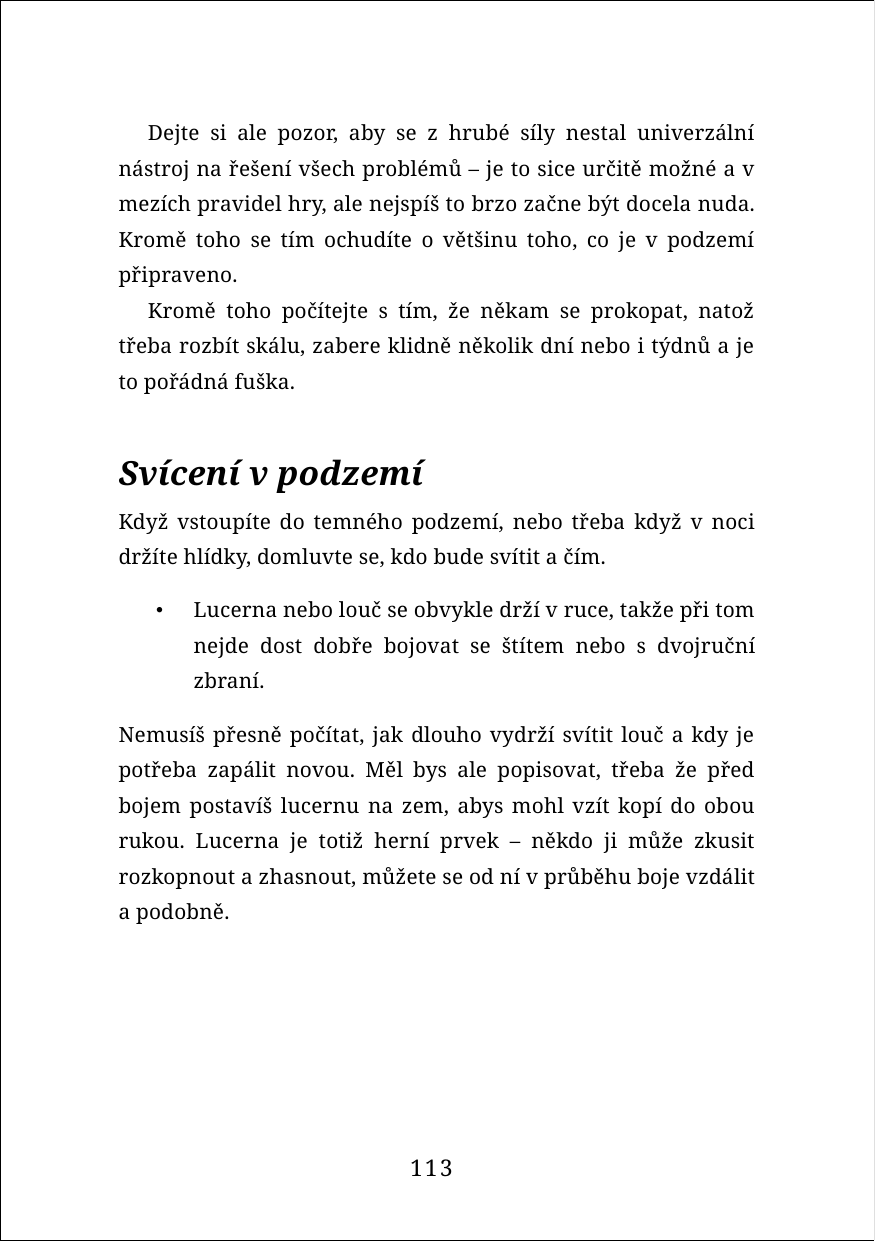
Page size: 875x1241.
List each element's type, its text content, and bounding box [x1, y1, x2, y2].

text Nemusíš přesně počítat, jak dlouho vydrží svítit louč a kdy je potřeba zapálit novou. Měl bys ale popisovat, třeba že před bojem postavíš lucernu na zem, abys mohl vzít kopí do obou rukou. Lucerna je totiž herní prvek – někdo ji může zkusit rozkopnout a zhasnout, můžete se od ní v průběhu boje vzdálit a podobně. [118, 720, 756, 926]
text Dejte si ale pozor, aby se z hrubé síly nestal univerzální nástroj na řešení všech problémů – je to sice určitě možné a v mezích pravidel hry, ale nejspíš to brzo začne být docela nuda. Kromě toho se tím ochudíte o většinu toho, co je v podzemí připraveno. Kromě toho počítejte s tím, že někam se prokopat, natož třeba rozbít skálu, zabere klidně několik dní nebo i týdnů a je to pořádná fuška. [118, 118, 756, 395]
list Lucerna nebo louč se obvykle drží v ruce, takže při tom nejde dost dobře bojovat se štítem nebo s dvojruční zbraní. [156, 596, 756, 695]
text Když vstoupíte do temného podzemí, nebo třeba když v noci držíte hlídky, domluvte se, kdo bude svítit a čím. [118, 507, 756, 571]
subtitle Svícení v podzemí [118, 450, 756, 495]
